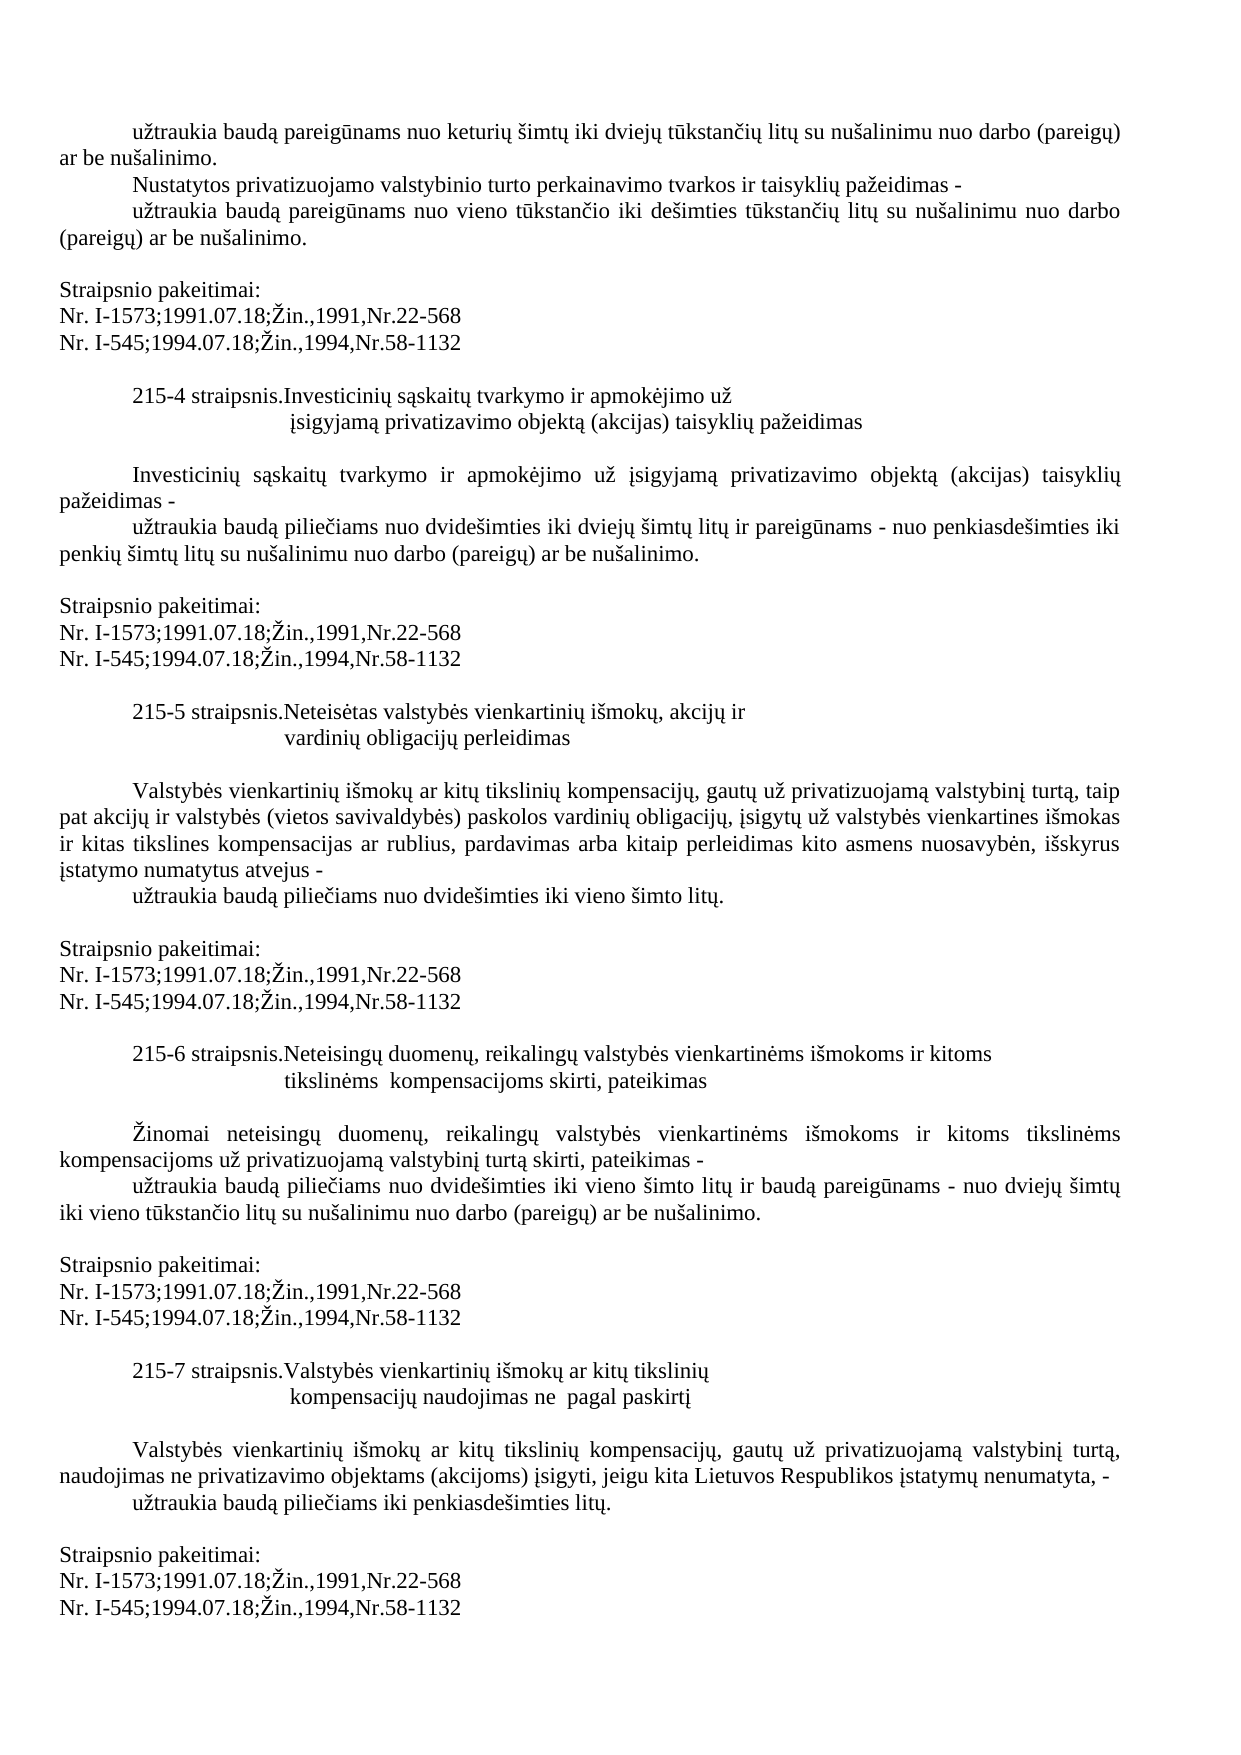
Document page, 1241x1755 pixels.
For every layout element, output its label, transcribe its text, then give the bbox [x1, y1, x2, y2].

text Nr. I-545;1994.07.18;Žin.,1994,Nr.58-1132 [59, 329, 1122, 355]
text Valstybės vienkartinių išmokų ar kitų tikslinių kompensacijų, gautų už privatizuojamą valstybinį turtą, taip pat akcijų ir valstybės (vietos savivaldybės) paskolos vardinių obligacijų, įsigytų už valstybės vienkartines išmokas ir kitas tikslines kompensacijas ar rublius, pardavimas arba kitaip perleidimas kito asmens nuosavybėn, išskyrus įstatymo numatytus atvejus - [59, 777, 1122, 882]
text užtraukia baudą piliečiams nuo dvidešimties iki vieno šimto litų ir baudą pareigūnams - nuo dviejų šimtų iki vieno tūkstančio litų su nušalinimu nuo darbo (pareigų) ar be nušalinimo. [59, 1172, 1122, 1225]
text vardinių obligacijų perleidimas [59, 724, 1122, 751]
text Straipsnio pakeitimai: [59, 276, 1122, 303]
text Nr. I-1573;1991.07.18;Žin.,1991,Nr.22-568 [59, 1568, 1122, 1594]
text Investicinių sąskaitų tvarkymo ir apmokėjimo už įsigyjamą privatizavimo objektą (akcijas) taisyklių pažeidimas - [59, 461, 1122, 513]
text užtraukia baudą pareigūnams nuo keturių šimtų iki dviejų tūkstančių litų su nušalinimu nuo darbo (pareigų) ar be nušalinimo. [59, 118, 1122, 171]
text Nustatytos privatizuojamo valstybinio turto perkainavimo tvarkos ir taisyklių pažeidimas - [59, 171, 1122, 197]
text kompensacijų naudojimas ne pagal paskirtį [59, 1383, 1122, 1409]
text Nr. I-545;1994.07.18;Žin.,1994,Nr.58-1132 [59, 1594, 1122, 1620]
text tikslinėms kompensacijoms skirti, pateikimas [209, 1067, 1122, 1093]
text Nr. I-1573;1991.07.18;Žin.,1991,Nr.22-568 [59, 1278, 1122, 1304]
text užtraukia baudą piliečiams iki penkiasdešimties litų. [59, 1488, 1122, 1515]
text Nr. I-545;1994.07.18;Žin.,1994,Nr.58-1132 [59, 1304, 1122, 1330]
text Nr. I-545;1994.07.18;Žin.,1994,Nr.58-1132 [59, 645, 1122, 672]
text įsigyjamą privatizavimo objektą (akcijas) taisyklių pažeidimas [59, 408, 1122, 434]
text 215-6 straipsnis.Neteisingų duomenų, reikalingų valstybės vienkartinėms išmokoms ir kitoms [59, 1041, 1122, 1067]
text 215-4 straipsnis.Investicinių sąskaitų tvarkymo ir apmokėjimo už [59, 382, 1122, 408]
text Nr. I-1573;1991.07.18;Žin.,1991,Nr.22-568 [59, 961, 1122, 988]
text Žinomai neteisingų duomenų, reikalingų valstybės vienkartinėms išmokoms ir kitoms tikslinėms kompensacijoms už privatizuojamą valstybinį turtą skirti, pateikimas - [59, 1119, 1122, 1172]
text 215-5 straipsnis.Neteisėtas valstybės vienkartinių išmokų, akcijų ir [59, 698, 1122, 724]
text Nr. I-1573;1991.07.18;Žin.,1991,Nr.22-568 [59, 303, 1122, 329]
text užtraukia baudą piliečiams nuo dvidešimties iki vieno šimto litų. [59, 882, 1122, 909]
text užtraukia baudą piliečiams nuo dvidešimties iki dviejų šimtų litų ir pareigūnams - nuo penkiasdešimties iki penkių šimtų litų su nušalinimu nuo darbo (pareigų) ar be nušalinimo. [59, 513, 1122, 566]
text Straipsnio pakeitimai: [59, 935, 1122, 961]
text Straipsnio pakeitimai: [59, 592, 1122, 619]
text Nr. I-1573;1991.07.18;Žin.,1991,Nr.22-568 [59, 619, 1122, 645]
text Straipsnio pakeitimai: [59, 1541, 1122, 1568]
text Straipsnio pakeitimai: [59, 1251, 1122, 1278]
text Valstybės vienkartinių išmokų ar kitų tikslinių kompensacijų, gautų už privatizuojamą valstybinį turtą, naudojimas ne privatizavimo objektams (akcijoms) įsigyti, jeigu kita Lietuvos Respublikos įstatymų nenumatyta, - [59, 1436, 1122, 1488]
text 215-7 straipsnis.Valstybės vienkartinių išmokų ar kitų tikslinių [59, 1357, 1122, 1383]
text Nr. I-545;1994.07.18;Žin.,1994,Nr.58-1132 [59, 988, 1122, 1014]
text užtraukia baudą pareigūnams nuo vieno tūkstančio iki dešimties tūkstančių litų su nušalinimu nuo darbo (pareigų) ar be nušalinimo. [59, 197, 1122, 250]
